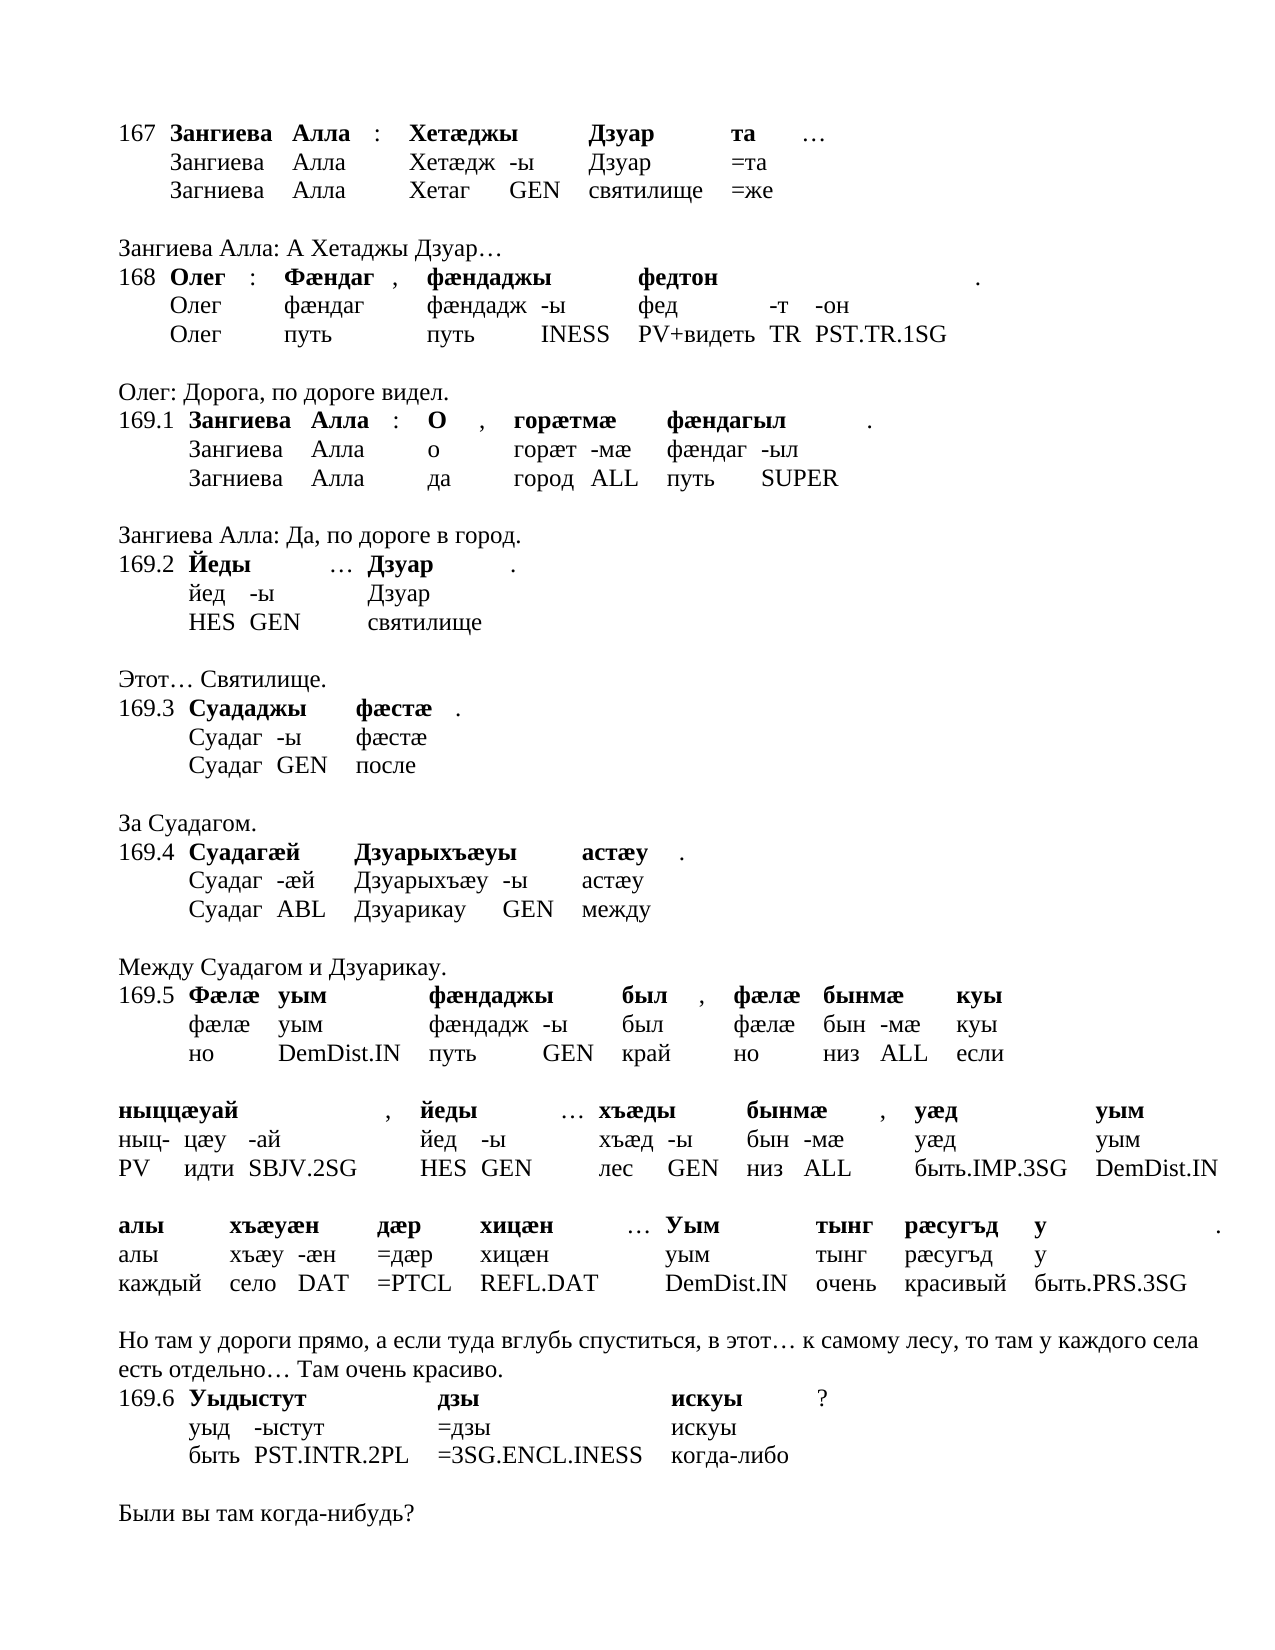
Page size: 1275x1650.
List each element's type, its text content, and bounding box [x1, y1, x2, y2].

text фæндаг [284, 291, 364, 319]
text TR [769, 319, 801, 348]
text GEN [481, 1153, 532, 1182]
text Дзуарыхъæуы [354, 837, 568, 866]
text Зангиева Алла: Да, по дороге в город. [118, 521, 1249, 549]
text DAT [298, 1268, 349, 1297]
text о [427, 434, 451, 463]
text 169.5 [118, 981, 174, 1009]
text фæндадж [428, 1009, 529, 1038]
text искуы [671, 1412, 789, 1441]
text горæт [514, 434, 577, 463]
text =PTCL [377, 1268, 452, 1297]
text Суадаг [188, 866, 263, 894]
text куы [956, 981, 1018, 1009]
text куы [956, 1009, 1004, 1038]
text алы [118, 1211, 216, 1239]
text Йеды [188, 549, 315, 578]
text , [392, 262, 413, 291]
text хицæн [480, 1239, 598, 1268]
text да [427, 463, 451, 492]
text ныц- [118, 1124, 170, 1153]
text Дзуар [588, 147, 703, 176]
text уæд [914, 1096, 1082, 1124]
text тынг [816, 1239, 877, 1268]
text : [374, 118, 395, 147]
text . [510, 549, 531, 578]
text PST.TR.1SG [815, 319, 947, 348]
text GEN [542, 1038, 594, 1067]
text , [479, 406, 500, 434]
text -ыл [761, 434, 839, 463]
text очень [816, 1268, 877, 1297]
text ? [817, 1383, 838, 1412]
text йед [420, 1124, 467, 1153]
text ABL [276, 894, 327, 923]
text Зангиева [188, 406, 297, 434]
text Дзуар [367, 549, 496, 578]
text : [392, 406, 413, 434]
text -ы [276, 722, 328, 751]
text бын [823, 1009, 866, 1038]
text ALL [803, 1153, 852, 1182]
text . [1215, 1211, 1236, 1239]
text -ы [541, 291, 610, 319]
text Алла [311, 463, 365, 492]
text Зангиева [169, 118, 278, 147]
text уæд [914, 1124, 1068, 1153]
text HES [188, 607, 236, 636]
text Фæлæ [188, 981, 264, 1009]
text тынг [816, 1211, 891, 1239]
text цæу [184, 1124, 234, 1153]
text ALL [880, 1038, 928, 1067]
text ALL [590, 463, 639, 492]
text Хетæджы [408, 118, 574, 147]
text =дæр [377, 1239, 452, 1268]
text фæлæ [733, 1009, 795, 1038]
text бын [746, 1124, 789, 1153]
text DemDist.IN [1095, 1153, 1218, 1182]
text … [560, 1096, 585, 1124]
text Суадаг [188, 751, 263, 779]
text -мæ [803, 1124, 852, 1153]
text -ы [249, 578, 301, 607]
text =дзы [437, 1412, 643, 1441]
text Загниева [188, 463, 283, 492]
text дзы [437, 1383, 657, 1412]
text GEN [667, 1153, 719, 1182]
text фæлæ [733, 981, 809, 1009]
text Алла [292, 147, 346, 176]
text фæндаг [667, 434, 747, 463]
text . [974, 262, 996, 291]
text хъæд [599, 1124, 654, 1153]
text DemDist.IN [665, 1268, 788, 1297]
text , [879, 1096, 901, 1124]
text уыд [188, 1412, 240, 1441]
text быть.PRS.3SG [1034, 1268, 1188, 1297]
text Загниева [169, 176, 264, 204]
text . [866, 406, 887, 434]
text -ы [502, 866, 554, 894]
text Были вы там когда-нибудь? [118, 1498, 1249, 1527]
text Зангиева Алла: А Хетаджы Дзуар… [118, 233, 1249, 262]
text Дзуар [367, 578, 482, 607]
text -мæ [880, 1009, 928, 1038]
text Но там у дороги прямо, а если туда вглубь спуститься, в этот… к самому лесу, то там у каждого села есть отдельно… Там очень красиво. [118, 1326, 1249, 1383]
text бынмæ [746, 1096, 866, 1124]
text Зангиева [188, 434, 283, 463]
text -мæ [590, 434, 639, 463]
text Этот… Святилище. [118, 664, 1249, 693]
text уым [278, 1009, 401, 1038]
text но [733, 1038, 795, 1067]
text 169.6 [118, 1383, 174, 1412]
text 168 [118, 262, 156, 291]
text REFL.DAT [480, 1268, 598, 1297]
text -æй [276, 866, 327, 894]
text , [698, 981, 719, 1009]
text -он [815, 291, 947, 319]
text фæндадж [427, 291, 527, 319]
text PST.INTR.2PL [254, 1441, 410, 1469]
text рæсугъд [904, 1211, 1020, 1239]
text Хетаг [408, 176, 495, 204]
text был [622, 981, 685, 1009]
text искуы [671, 1383, 803, 1412]
text путь [427, 319, 527, 348]
text идти [184, 1153, 234, 1182]
text Суадагæй [188, 837, 340, 866]
text -ы [667, 1124, 719, 1153]
text Зангиева [169, 147, 264, 176]
text красивый [904, 1268, 1007, 1297]
text HES [420, 1153, 467, 1182]
text село [229, 1268, 284, 1297]
text … [801, 118, 826, 147]
text PV+видеть [638, 319, 755, 348]
text фед [638, 291, 755, 319]
text =же [731, 176, 773, 204]
text ныццæуай [118, 1096, 371, 1124]
text быть [188, 1441, 240, 1469]
text Хетæдж [408, 147, 495, 176]
text лес [599, 1153, 654, 1182]
text фæндаджы [427, 262, 624, 291]
text каждый [118, 1268, 202, 1297]
text =та [731, 147, 773, 176]
text 167 [118, 118, 156, 147]
text GEN [502, 894, 554, 923]
text фæндагыл [667, 406, 853, 434]
text дæр [377, 1211, 466, 1239]
text если [956, 1038, 1004, 1067]
text 169.1 [118, 406, 174, 434]
text фæстæ [356, 722, 427, 751]
text горæтмæ [514, 406, 653, 434]
text -т [769, 291, 801, 319]
text SBJV.2SG [248, 1153, 357, 1182]
text город [514, 463, 577, 492]
text бынмæ [823, 981, 942, 1009]
text святилище [588, 176, 703, 204]
text Между Суадагом и Дзуарикау. [118, 952, 1249, 981]
text Алла [311, 434, 365, 463]
text 169.3 [118, 693, 174, 722]
text хъæды [599, 1096, 733, 1124]
text когда-либо [671, 1441, 789, 1469]
text О [427, 406, 465, 434]
text 169.4 [118, 837, 174, 866]
text хъæуæн [229, 1211, 363, 1239]
text низ [746, 1153, 789, 1182]
text Дзуарыхъæу [354, 866, 489, 894]
text Олег [169, 319, 221, 348]
text фæлæ [188, 1009, 250, 1038]
text быть.IMP.3SG [914, 1153, 1068, 1182]
text между [582, 894, 651, 923]
text у [1034, 1211, 1201, 1239]
text SUPER [761, 463, 839, 492]
text астæу [582, 837, 665, 866]
text хицæн [480, 1211, 612, 1239]
text -ы [542, 1009, 594, 1038]
text Уыдыстут [188, 1383, 423, 1412]
text у [1034, 1239, 1188, 1268]
text Алла [292, 176, 346, 204]
text Суадаг [188, 722, 263, 751]
text Олег [169, 262, 235, 291]
text был [622, 1009, 671, 1038]
text путь [284, 319, 364, 348]
text Алла [311, 406, 379, 434]
text -ы [481, 1124, 532, 1153]
text уым [1095, 1124, 1218, 1153]
text святилище [367, 607, 482, 636]
text уым [665, 1239, 788, 1268]
text Суададжы [188, 693, 342, 722]
text хъæу [229, 1239, 284, 1268]
text фæстæ [356, 693, 441, 722]
text рæсугъд [904, 1239, 1007, 1268]
text -æн [298, 1239, 349, 1268]
text фæндаджы [428, 981, 608, 1009]
text край [622, 1038, 671, 1067]
text -ай [248, 1124, 357, 1153]
text уым [1095, 1096, 1232, 1124]
text 169.2 [118, 549, 174, 578]
text федтон [638, 262, 961, 291]
text -ыстут [254, 1412, 410, 1441]
text GEN [509, 176, 561, 204]
text но [188, 1038, 250, 1067]
text GEN [276, 751, 328, 779]
text Уым [665, 1211, 802, 1239]
text =3SG.ENCL.INESS [437, 1441, 643, 1469]
text Олег [169, 291, 221, 319]
text , [385, 1096, 406, 1124]
text -ы [509, 147, 561, 176]
text Алла [292, 118, 360, 147]
text Фæндаг [284, 262, 378, 291]
text путь [428, 1038, 529, 1067]
text йеды [420, 1096, 546, 1124]
text путь [667, 463, 747, 492]
text Дзуар [588, 118, 717, 147]
text Олег: Дорога, по дороге видел. [118, 377, 1249, 406]
text DemDist.IN [278, 1038, 401, 1067]
text астæу [582, 866, 651, 894]
text INESS [541, 319, 610, 348]
text … [626, 1211, 651, 1239]
text йед [188, 578, 236, 607]
text Дзуарикау [354, 894, 489, 923]
text : [249, 262, 270, 291]
text . [455, 693, 476, 722]
text алы [118, 1239, 202, 1268]
text та [731, 118, 787, 147]
text низ [823, 1038, 866, 1067]
text … [328, 549, 353, 578]
text после [356, 751, 427, 779]
text . [679, 837, 700, 866]
text PV [118, 1153, 170, 1182]
text уым [278, 981, 415, 1009]
text GEN [249, 607, 301, 636]
text За Суадагом. [118, 808, 1249, 837]
text Суадаг [188, 894, 263, 923]
